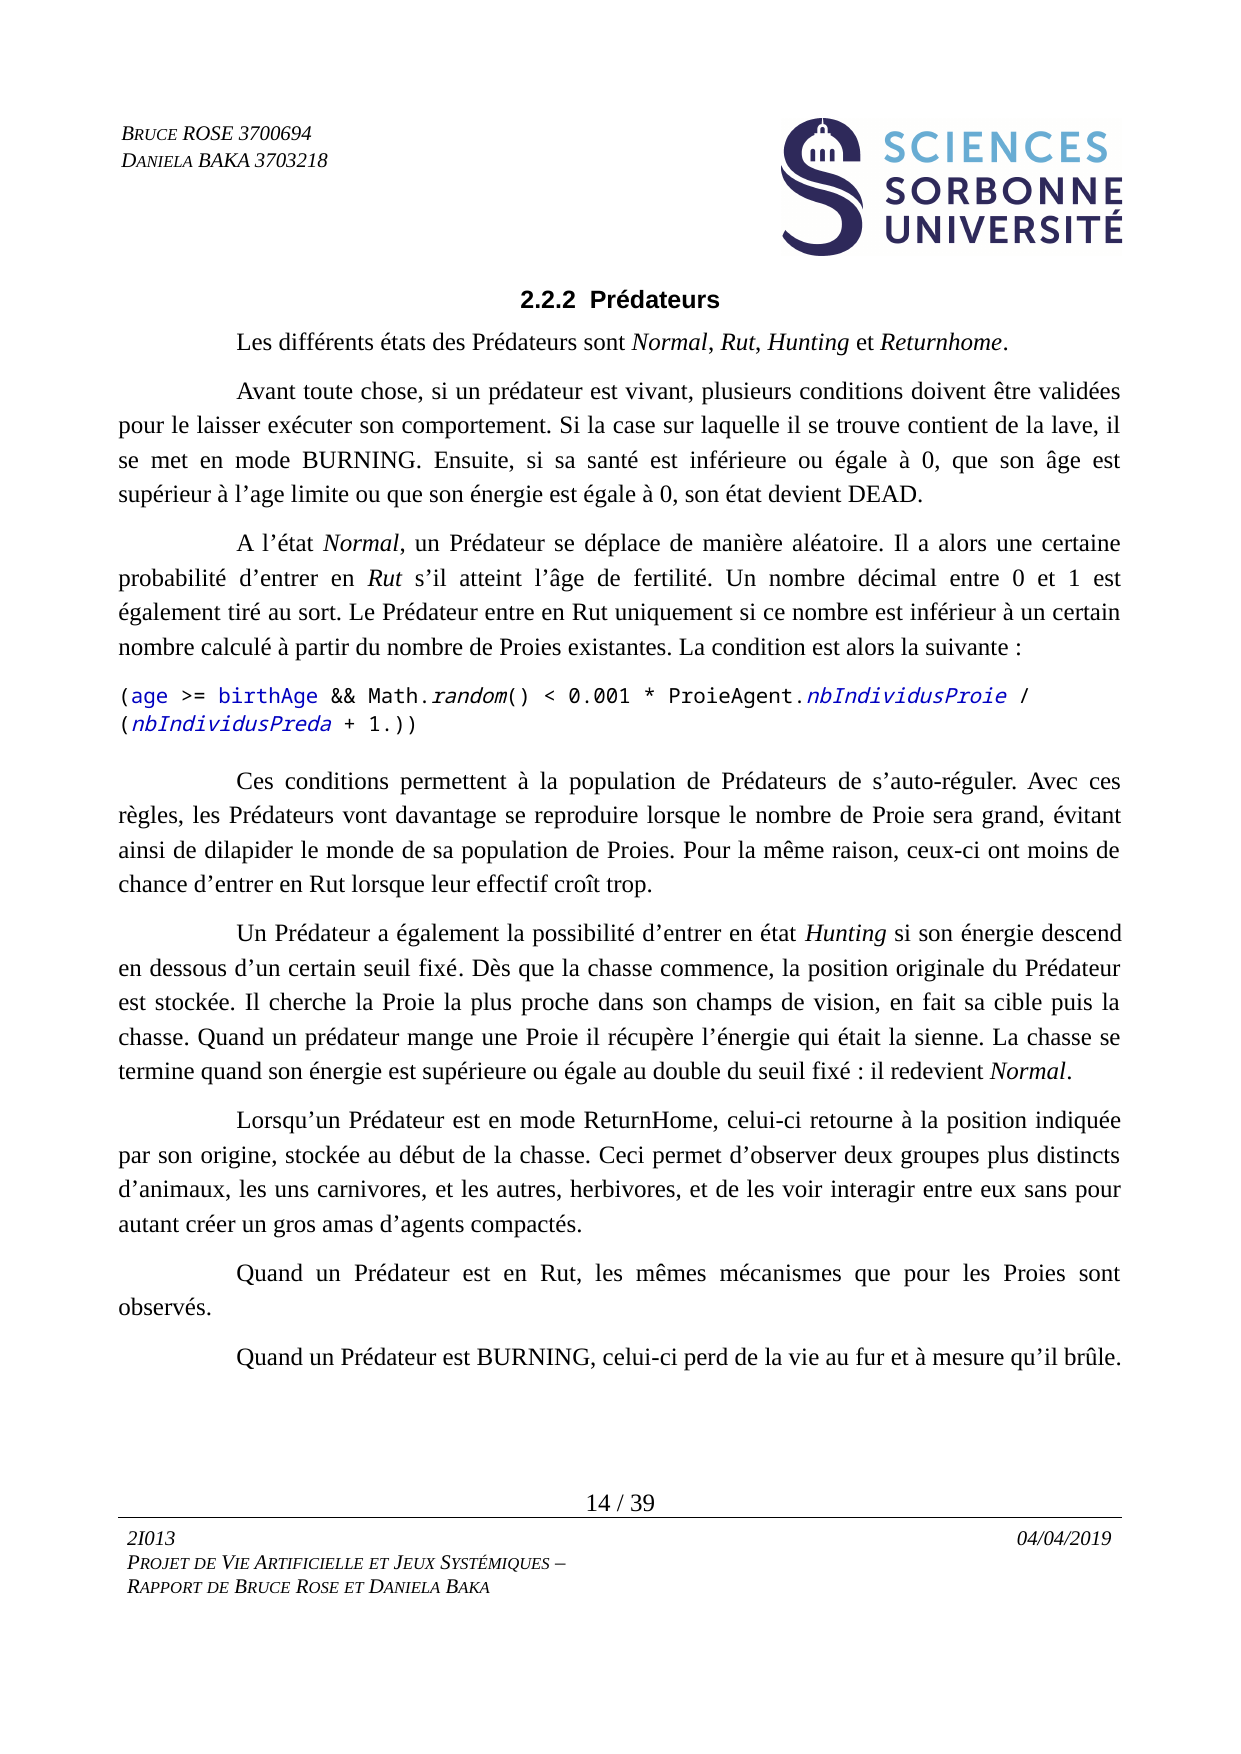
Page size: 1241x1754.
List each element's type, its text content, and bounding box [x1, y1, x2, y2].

text Ces conditions permettent à la population de Prédateurs de s’auto-réguler. Avec ces règles, les Prédateurs vont davantage se reproduire lorsque le nombre de Proie sera grand, évitant ainsi de dilapider le monde de sa population de Proies. Pour la même raison, ceux-ci ont moins de chance d’entrer en Rut lorsque leur effectif croît trop. [118, 766, 1122, 898]
text (age >= birthAge && Math.random() < 0.001 * ProieAgent.nbIndividusProie / (nbIndividusPreda + 1.)) [118, 681, 1122, 738]
picture [781, 118, 1123, 256]
text A l’état Normal, un Prédateur se déplace de manière aléatoire. Il a alors une certaine probabilité d’entrer en Rut s’il atteint l’âge de fertilité. Un nombre décimal entre 0 et 1 est également tiré au sort. Le Prédateur entre en Rut uniquement si ce nombre est inférieur à un certain nombre calculé à partir du nombre de Proies existantes. La condition est alors la suivante : [118, 528, 1122, 660]
text Lorsqu’un Prédateur est en mode ReturnHome, celui-ci retourne à la position indiquée par son origine, stockée au début de la chasse. Ceci permet d’observer deux groupes plus distincts d’animaux, les uns carnivores, et les autres, herbivores, et de les voir interagir entre eux sans pour autant créer un gros amas d’agents compactés. [118, 1106, 1122, 1238]
subtitle Prédateurs [118, 285, 1122, 314]
text Quand un Prédateur est BURNING, celui-ci perd de la vie au fur et à mesure qu’il brûle. [118, 1342, 1122, 1370]
text Quand un Prédateur est en Rut, les mêmes mécanismes que pour les Proies sont observés. [118, 1258, 1122, 1321]
text Un Prédateur a également la possibilité d’entrer en état Hunting si son énergie descend en dessous d’un certain seuil fixé. Dès que la chasse commence, la position originale du Prédateur est stockée. Il cherche la Proie la plus proche dans son champs de vision, en fait sa cible puis la chasse. Quand un prédateur mange une Proie il récupère l’énergie qui était la sienne. La chasse se termine quand son énergie est supérieure ou égale au double du seuil fixé : il redevient Normal. [118, 918, 1122, 1085]
text Les différents états des Prédateurs sont Normal, Rut, Hunting et Returnhome. [118, 327, 1122, 355]
text Avant toute chose, si un prédateur est vivant, plusieurs conditions doivent être validées pour le laisser exécuter son comportement. Si la case sur laquelle il se trouve contient de la lave, il se met en mode BURNING. Ensuite, si sa santé est inférieure ou égale à 0, que son âge est supérieur à l’age limite ou que son énergie est égale à 0, son état devient DEAD. [118, 376, 1122, 508]
